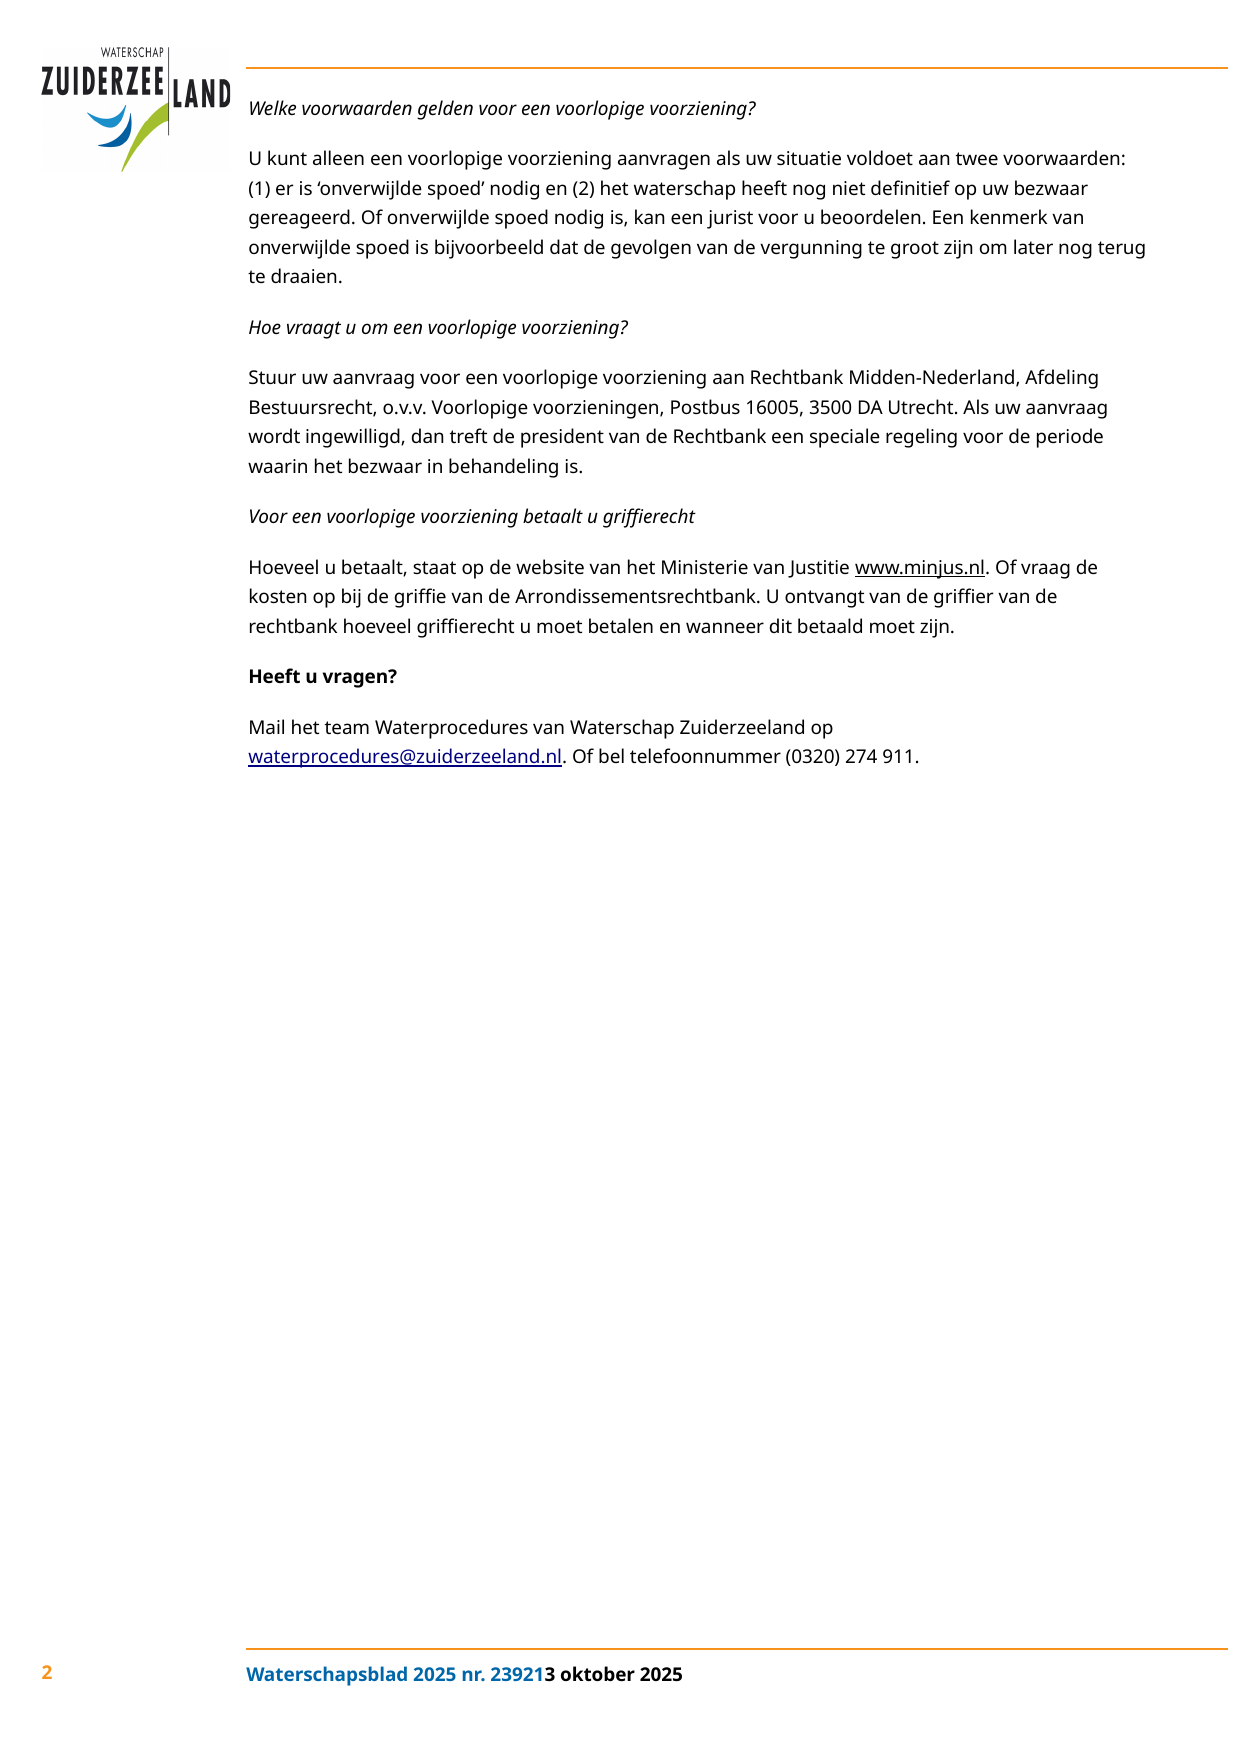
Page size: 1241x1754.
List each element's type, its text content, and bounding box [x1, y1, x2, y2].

text U kunt alleen een voorlopige voorziening aanvragen als uw situatie voldoet aan twee voorwaarden: (1) er is ‘onverwijlde spoed’ nodig en (2) het waterschap heeft nog niet definitief op uw bezwaar gereageerd. Of onverwijlde spoed nodig is, kan een jurist voor u beoordelen. Een kenmerk van onverwijlde spoed is bijvoorbeeld dat de gevolgen van de vergunning te groot zijn om later nog terug te draaien. [248, 145, 1152, 289]
text Stuur uw aanvraag voor een voorlopige voorziening aan Rechtbank Midden-Nederland, Afdeling Bestuursrecht, o.v.v. Voorlopige voorzieningen, Postbus 16005, 3500 DA Utrecht. Als uw aanvraag wordt ingewilligd, dan treft de president van de Rechtbank een speciale regeling voor de periode waarin het bezwaar in behandeling is. [248, 364, 1152, 479]
text Voor een voorlopige voorziening betaalt u griffierecht [248, 503, 1152, 529]
text Welke voorwaarden gelden voor een voorlopige voorziening? [248, 95, 1152, 121]
text Hoeveel u betaalt, staat op de website van het Ministerie van Justitie www.minjus.nl. Of vraag de kosten op bij de griffie van de Arrondissementsrechtbank. U ontvangt van de griffier van de rechtbank hoeveel griffierecht u moet betalen en wanneer dit betaald moet zijn. [248, 554, 1152, 639]
text Mail het team Waterprocedures van Waterschap Zuiderzeeland op waterprocedures@zuiderzeeland.nl. Of bel telefoonnummer (0320) 274 911. [248, 714, 1152, 769]
text Hoe vraagt u om een voorlopige voorziening? [248, 314, 1152, 340]
text Heeft u vragen? [248, 663, 1152, 689]
picture [41, 47, 231, 172]
